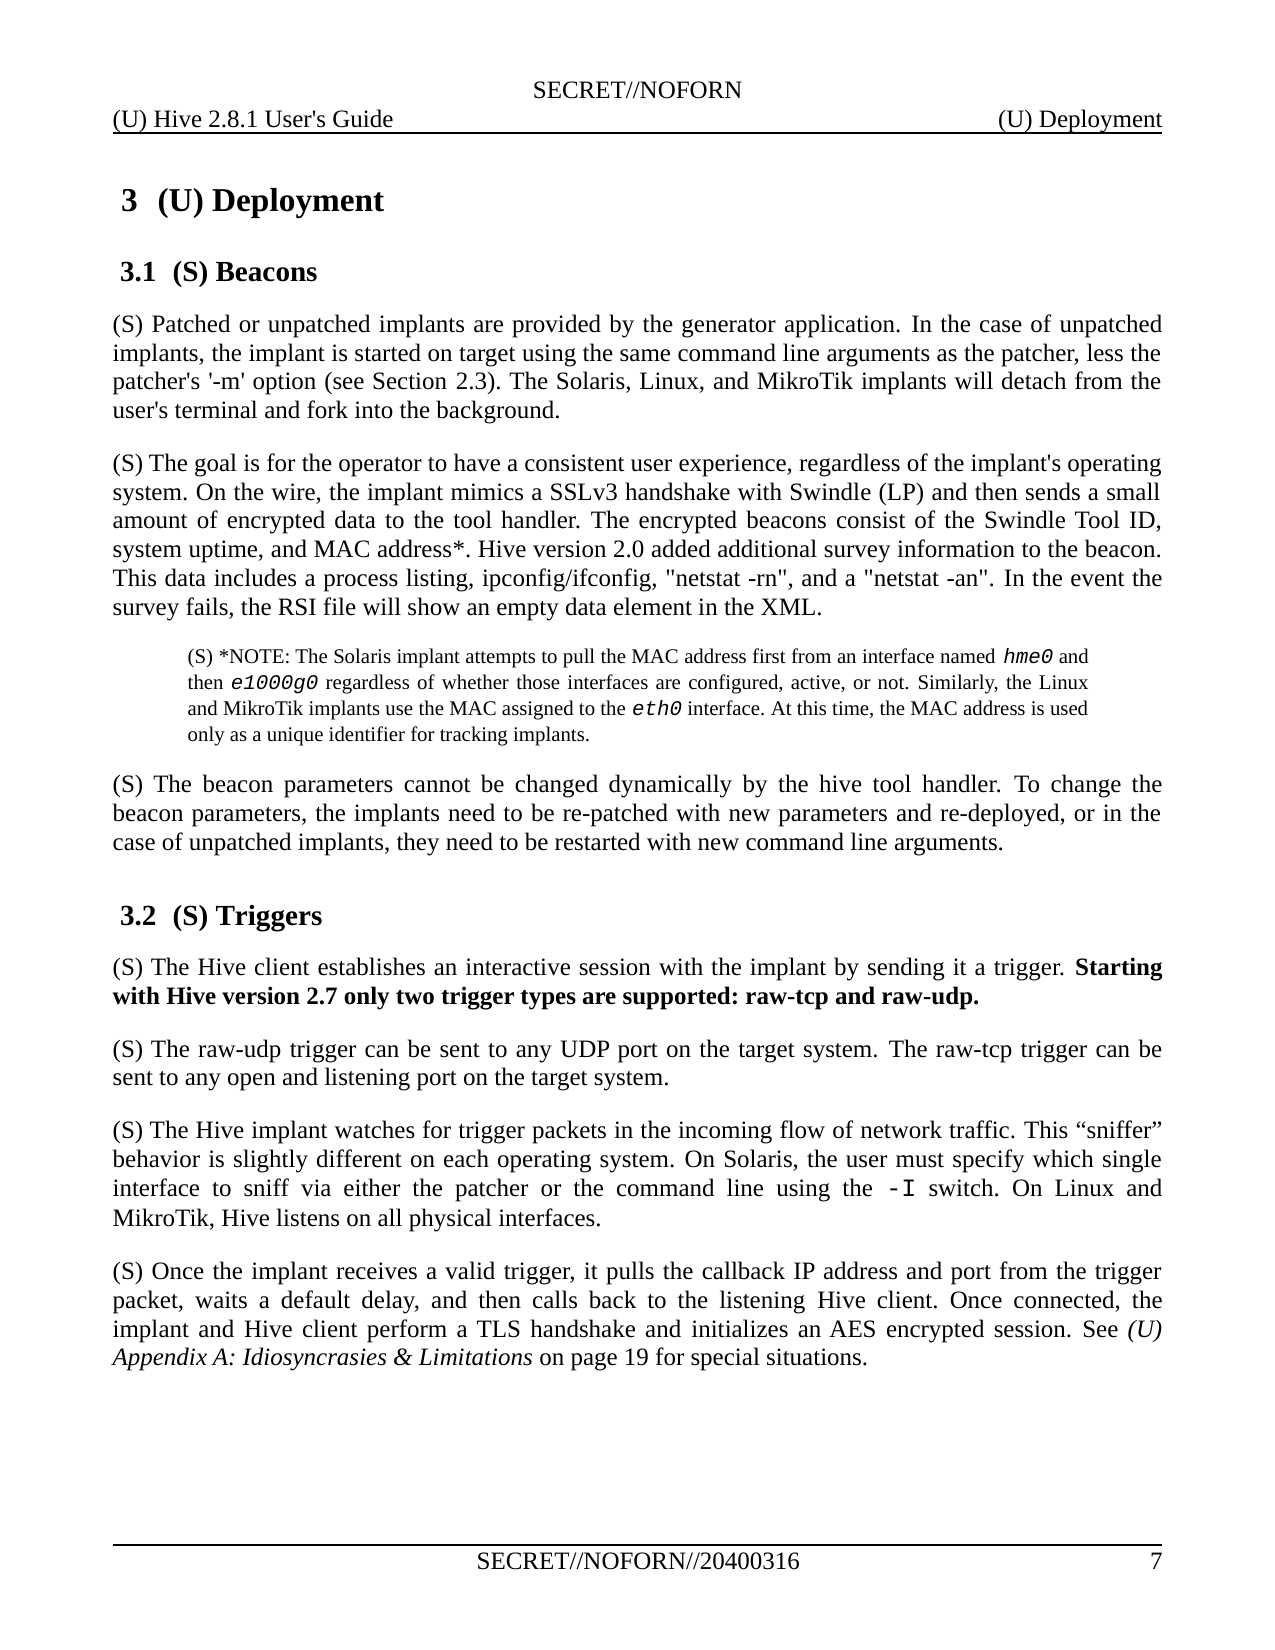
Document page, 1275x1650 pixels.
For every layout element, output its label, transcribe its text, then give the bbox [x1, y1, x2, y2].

text (S) The goal is for the operator to have a consistent user experience, regardless of the implant's operating system. On the wire, the implant mimics a SSLv3 handshake with Swindle (LP) and then sends a small amount of encrypted data to the tool handler. The encrypted beacons consist of the Swindle Tool ID, system uptime, and MAC address*. Hive version 2.0 added additional survey information to the beacon. This data includes a process listing, ipconfig/ifconfig, "netstat -rn", and a "netstat -an". In the event the survey fails, the RSI file will show an empty data element in the XML. [112, 448, 1162, 620]
text (S) The Hive implant watches for trigger packets in the incoming flow of network traffic. This “sniffer” behavior is slightly different on each operating system. On Solaris, the user must specify which single interface to sniff via either the patcher or the command line using the -I switch. On Linux and MikroTik, Hive listens on all physical interfaces. [112, 1115, 1162, 1232]
text (S) Patched or unpatched implants are provided by the generator application. In the case of unpatched implants, the implant is started on target using the same command line arguments as the patcher, less the patcher's '-m' option (see Section 2.3). The Solaris, Linux, and MikroTik implants will detach from the user's terminal and fork into the background. [112, 309, 1162, 424]
text (S) *NOTE: The Solaris implant attempts to pull the MAC address first from an interface named hme0 and then e1000g0 regardless of whether those interfaces are configured, active, or not. Similarly, the Linux and MikroTik implants use the MAC assigned to the eth0 interface. At this time, the MAC address is used only as a unique identifier for tracking implants. [187, 644, 1089, 746]
text (S) The Hive client establishes an interactive session with the implant by sending it a trigger. Starting with Hive version 2.7 only two trigger types are supported: raw-tcp and raw-udp. [112, 952, 1162, 1010]
subtitle (S) Triggers [112, 898, 1162, 931]
text (S) Once the implant receives a valid trigger, it pulls the callback IP address and port from the trigger packet, waits a default delay, and then calls back to the listening Hive client. Once connected, the implant and Hive client perform a TLS handshake and initializes an AES encrypted session. See (U) Appendix A: Idiosyncrasies & Limitations on page 19 for special situations. [112, 1256, 1162, 1371]
text (S) The raw-udp trigger can be sent to any UDP port on the target system. The raw-tcp trigger can be sent to any open and listening port on the target system. [112, 1034, 1162, 1091]
subtitle (S) Beacons [112, 254, 1162, 288]
subtitle (U) Deployment [112, 180, 1162, 218]
text (S) The beacon parameters cannot be changed dynamically by the hive tool handler. To change the beacon parameters, the implants need to be re-patched with new parameters and re-deployed, or in the case of unpatched implants, they need to be restarted with new command line arguments. [112, 769, 1162, 856]
